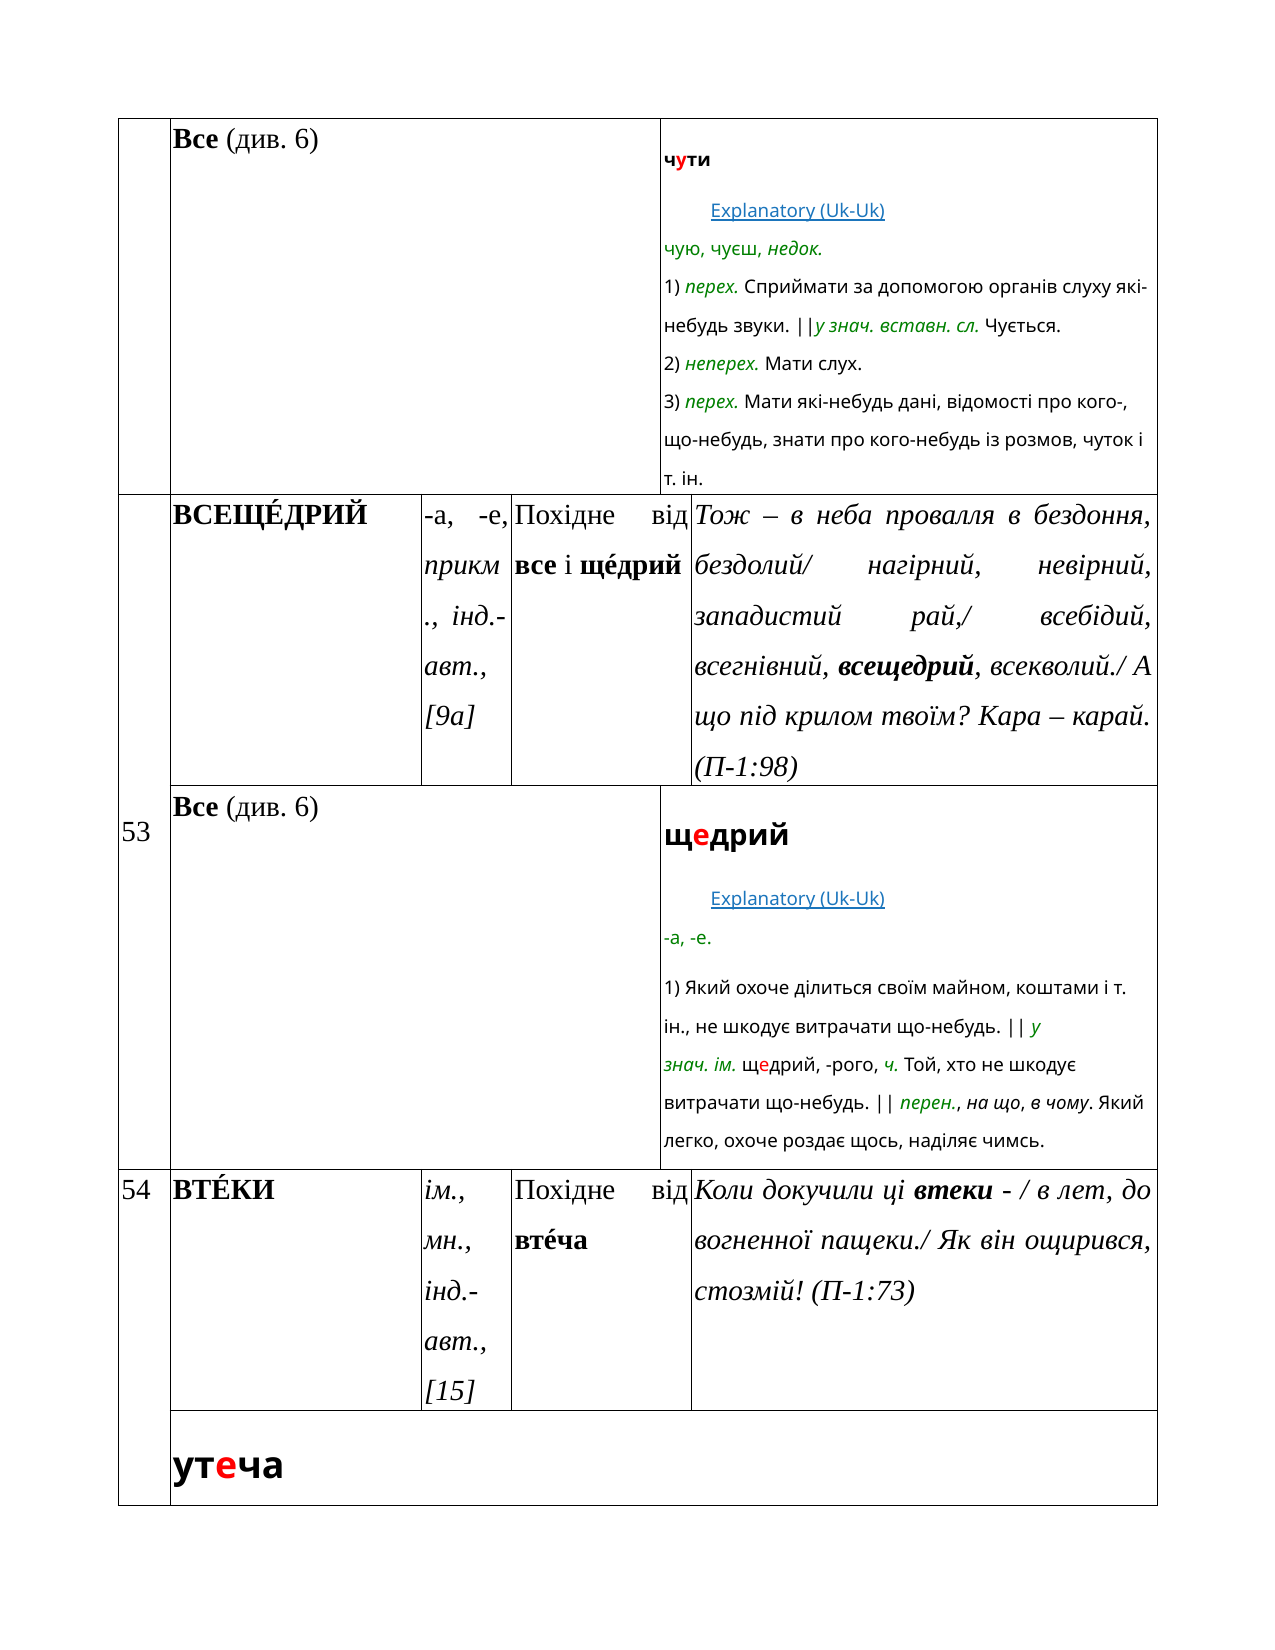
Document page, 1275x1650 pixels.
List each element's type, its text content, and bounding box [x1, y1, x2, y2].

table_cell щедрий Explanatory (Uk-Uk) -а, -е. 1) Який охоче ділиться своїм майном, коштами і т. ін., не шкодує витрачати що-небудь. || у знач. ім. щедрий, -рого, ч. Той, хто не шкодує витрачати що-небудь. || перен., на що, в чому. Який легко, охоче роздає щось, наділяє чимсь. [661, 786, 1157, 1169]
table_cell Похідне від все і щéдрий [512, 495, 691, 785]
table_cell Все (див. 6) [171, 119, 660, 493]
table_cell 53 [119, 495, 170, 1169]
table_cell утеча [171, 1411, 1157, 1505]
table_cell чути Explanatory (Uk-Uk) чую, чуєш, недок. 1) перех. Сприймати за допомогою органів слуху які-небудь звуки. ||у знач. вставн. сл. Чується. 2) неперех. Мати слух. 3) перех. Мати які-небудь дані, відомості про кого-, що-небудь, знати про кого-небудь із розмов, чуток і т. ін. [661, 119, 1157, 493]
table_cell Коли докучили ці втеки - / в лет, до вогненної пащеки./ Як він ощирився, стозмій! (П-1:73) [692, 1170, 1157, 1410]
table_cell ім., мн., інд.-авт., [15] [422, 1170, 511, 1410]
table_cell Все (див. 6) [171, 786, 660, 1169]
table_cell [119, 119, 170, 493]
table_cell Всещéдрий [171, 495, 421, 785]
table_cell Тож – в неба провалля в бездоння, бездолий/ нагірний, невірний, западистий рай,/ всебідий, всегнівний, всещедрий, всекволий./ А що під крилом твоїм? Кара – карай. (П-1:98) [692, 495, 1157, 785]
table_cell Похідне від втéча [512, 1170, 691, 1410]
table_cell 54 [119, 1170, 170, 1505]
table_cell -а, -е, прикм., інд.-авт., [9а] [422, 495, 511, 785]
table_cell Втéки [171, 1170, 421, 1410]
